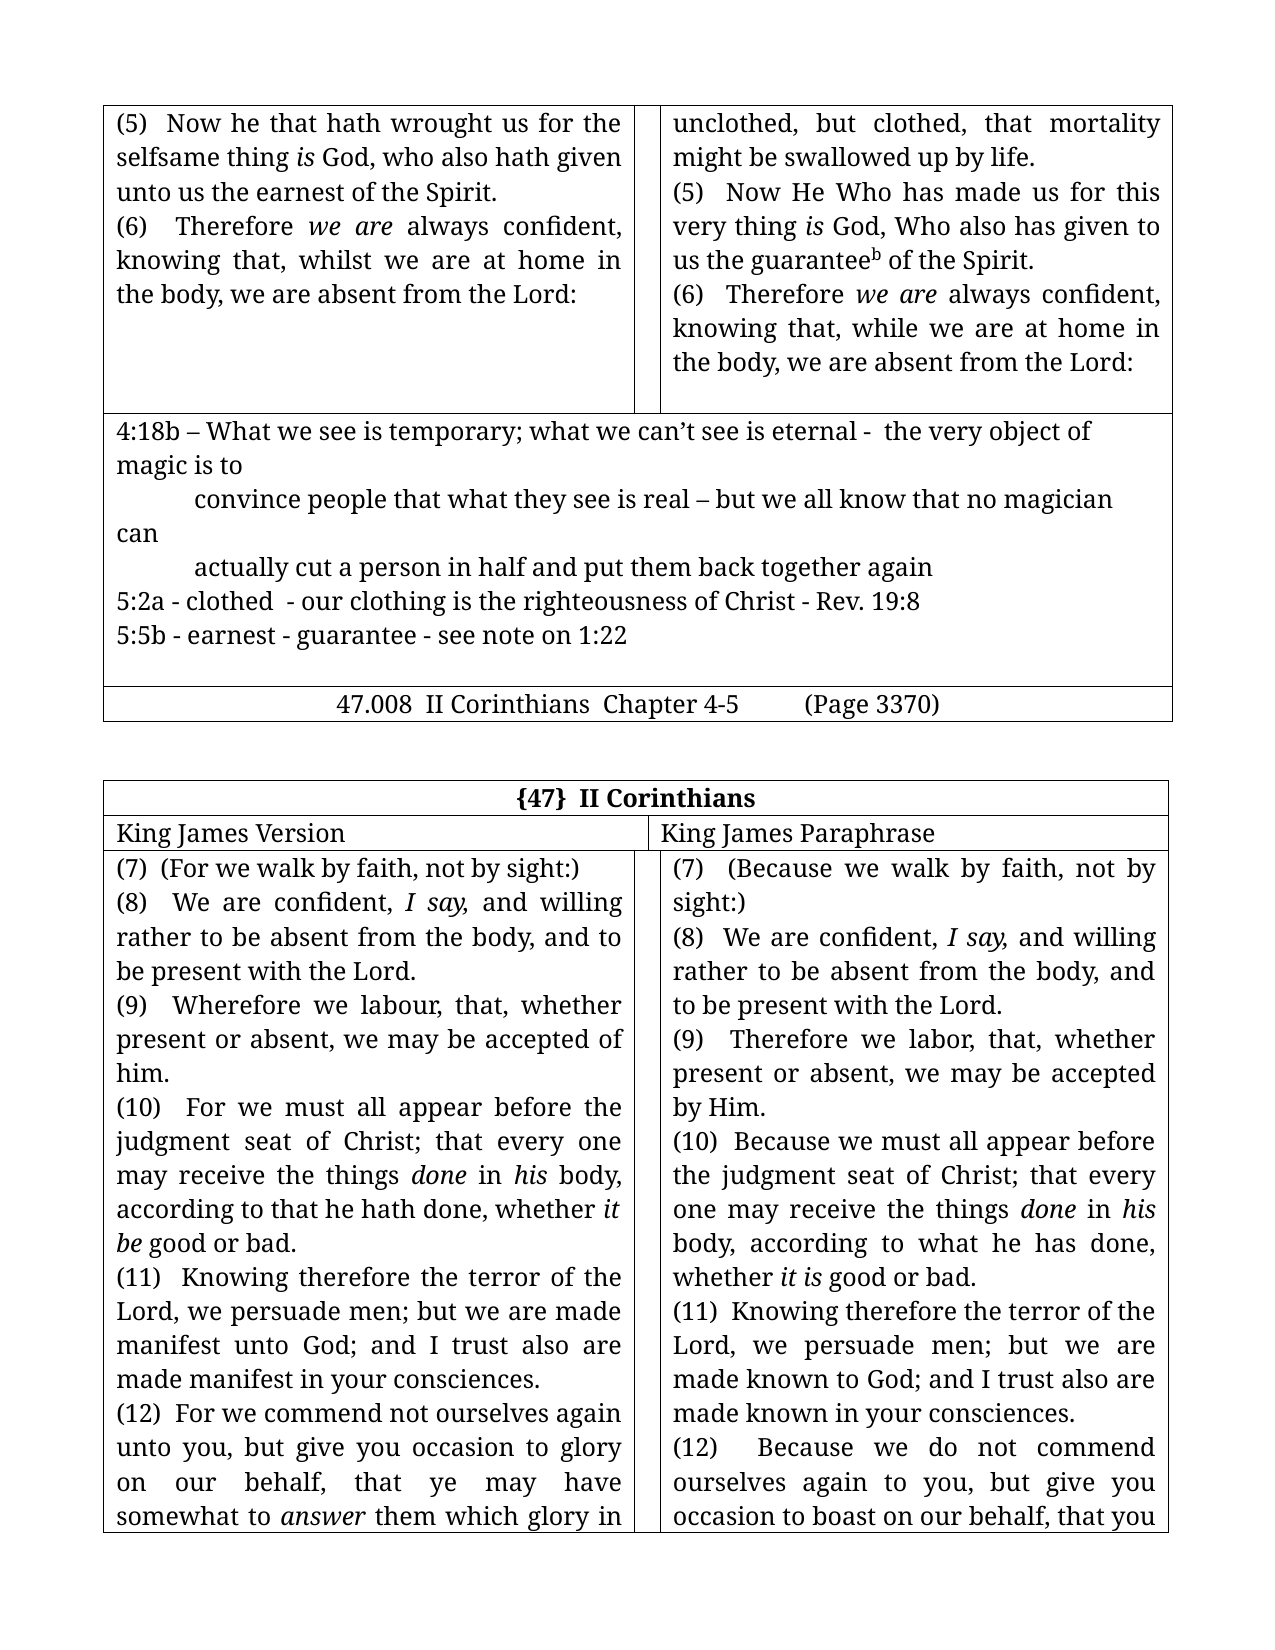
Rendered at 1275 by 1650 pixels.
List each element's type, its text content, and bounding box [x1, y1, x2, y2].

table_cell King James Paraphrase [649, 816, 1168, 850]
table_cell unclothed, but clothed, that mortality might be swallowed up by life. (5) Now He Who has made us for this very thing is God, Who also has given to us the guaranteeb of the Spirit. (6) Therefore we are always confident, knowing that, while we are at home in the body, we are absent from the Lord: [661, 106, 1172, 413]
table_cell [635, 851, 660, 1532]
table_cell (7) (Because we walk by faith, not by sight:) (8) We are confident, I say, and willing rather to be absent from the body, and to be present with the Lord. (9) Therefore we labor, that, whether present or absent, we may be accepted by Him. (10) Because we must all appear before the judgment seat of Christ; that every one may receive the things done in his body, according to what he has done, whether it is good or bad. (11) Knowing therefore the terror of the Lord, we persuade men; but we are made known to God; and I trust also are made known in your consciences. (12) Because we do not commend ourselves again to you, but give you occasion to boast on our behalf, that you [661, 851, 1168, 1532]
table_header {47} II Corinthians [104, 781, 1168, 815]
table_cell 4:18b – What we see is temporary; what we can’t see is eternal - the very object of magic is to convince people that what they see is real – but we all know that no magician can actually cut a person in half and put them back together again 5:2a - clothed - our clothing is the righteousness of Christ - Rev. 19:8 5:5b - earnest - guarantee - see note on 1:22 [104, 414, 1172, 686]
table_cell [635, 106, 660, 413]
table_cell 47.008 II Corinthians Chapter 4-5 (Page 3370) [104, 687, 1172, 721]
table_cell (7) (For we walk by faith, not by sight:) (8) We are confident, I say, and willing rather to be absent from the body, and to be present with the Lord. (9) Wherefore we labour, that, whether present or absent, we may be accepted of him. (10) For we must all appear before the judgment seat of Christ; that every one may receive the things done in his body, according to that he hath done, whether it be good or bad. (11) Knowing therefore the terror of the Lord, we persuade men; but we are made manifest unto God; and I trust also are made manifest in your consciences. (12) For we commend not ourselves again unto you, but give you occasion to glory on our behalf, that ye may have somewhat to answer them which glory in [104, 851, 634, 1532]
table_cell (5) Now he that hath wrought us for the selfsame thing is God, who also hath given unto us the earnest of the Spirit. (6) Therefore we are always confident, knowing that, whilst we are at home in the body, we are absent from the Lord: [104, 106, 634, 413]
table_cell King James Version [104, 816, 648, 850]
